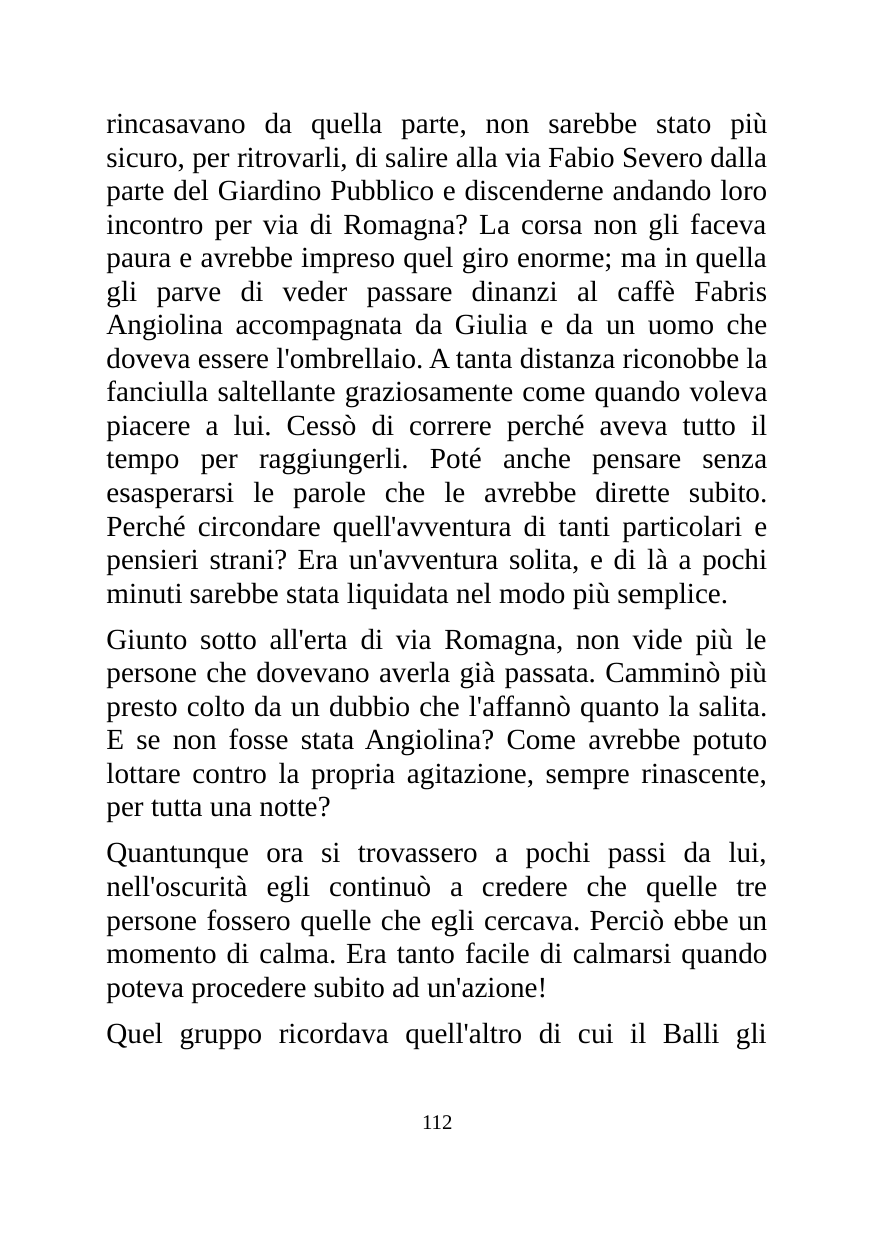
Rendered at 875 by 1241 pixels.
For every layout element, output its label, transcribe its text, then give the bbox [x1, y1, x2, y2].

text Quantunque ora si trovassero a pochi passi da lui, nell'oscurità egli continuò a credere che quelle tre persone fossero quelle che egli cercava. Perciò ebbe un momento di calma. Era tanto facile di calmarsi quando poteva procedere subito ad un'azione! [106, 836, 768, 1003]
text Giunto sotto all'erta di via Romagna, non vide più le persone che dovevano averla già passata. Camminò più presto colto da un dubbio che l'affannò quanto la salita. E se non fosse stata Angiolina? Come avrebbe potuto lottare contro la propria agitazione, sempre rinascente, per tutta una notte? [106, 622, 768, 823]
text Quel gruppo ricordava quell'altro di cui il Balli gli [106, 1016, 768, 1049]
text rincasavano da quella parte, non sarebbe stato più sicuro, per ritrovarli, di salire alla via Fabio Severo dalla parte del Giardino Pubblico e discenderne andando loro incontro per via di Romagna? La corsa non gli faceva paura e avrebbe impreso quel giro enorme; ma in quella gli parve di veder passare dinanzi al caffè Fabris Angiolina accompagnata da Giulia e da un uomo che doveva essere l'ombrellaio. A tanta distanza riconobbe la fanciulla saltellante graziosamente come quando voleva piacere a lui. Cessò di correre perché aveva tutto il tempo per raggiungerli. Poté anche pensare senza esasperarsi le parole che le avrebbe dirette subito. Perché circondare quell'avventura di tanti particolari e pensieri strani? Era un'avventura solita, e di là a pochi minuti sarebbe stata liquidata nel modo più semplice. [106, 106, 768, 609]
